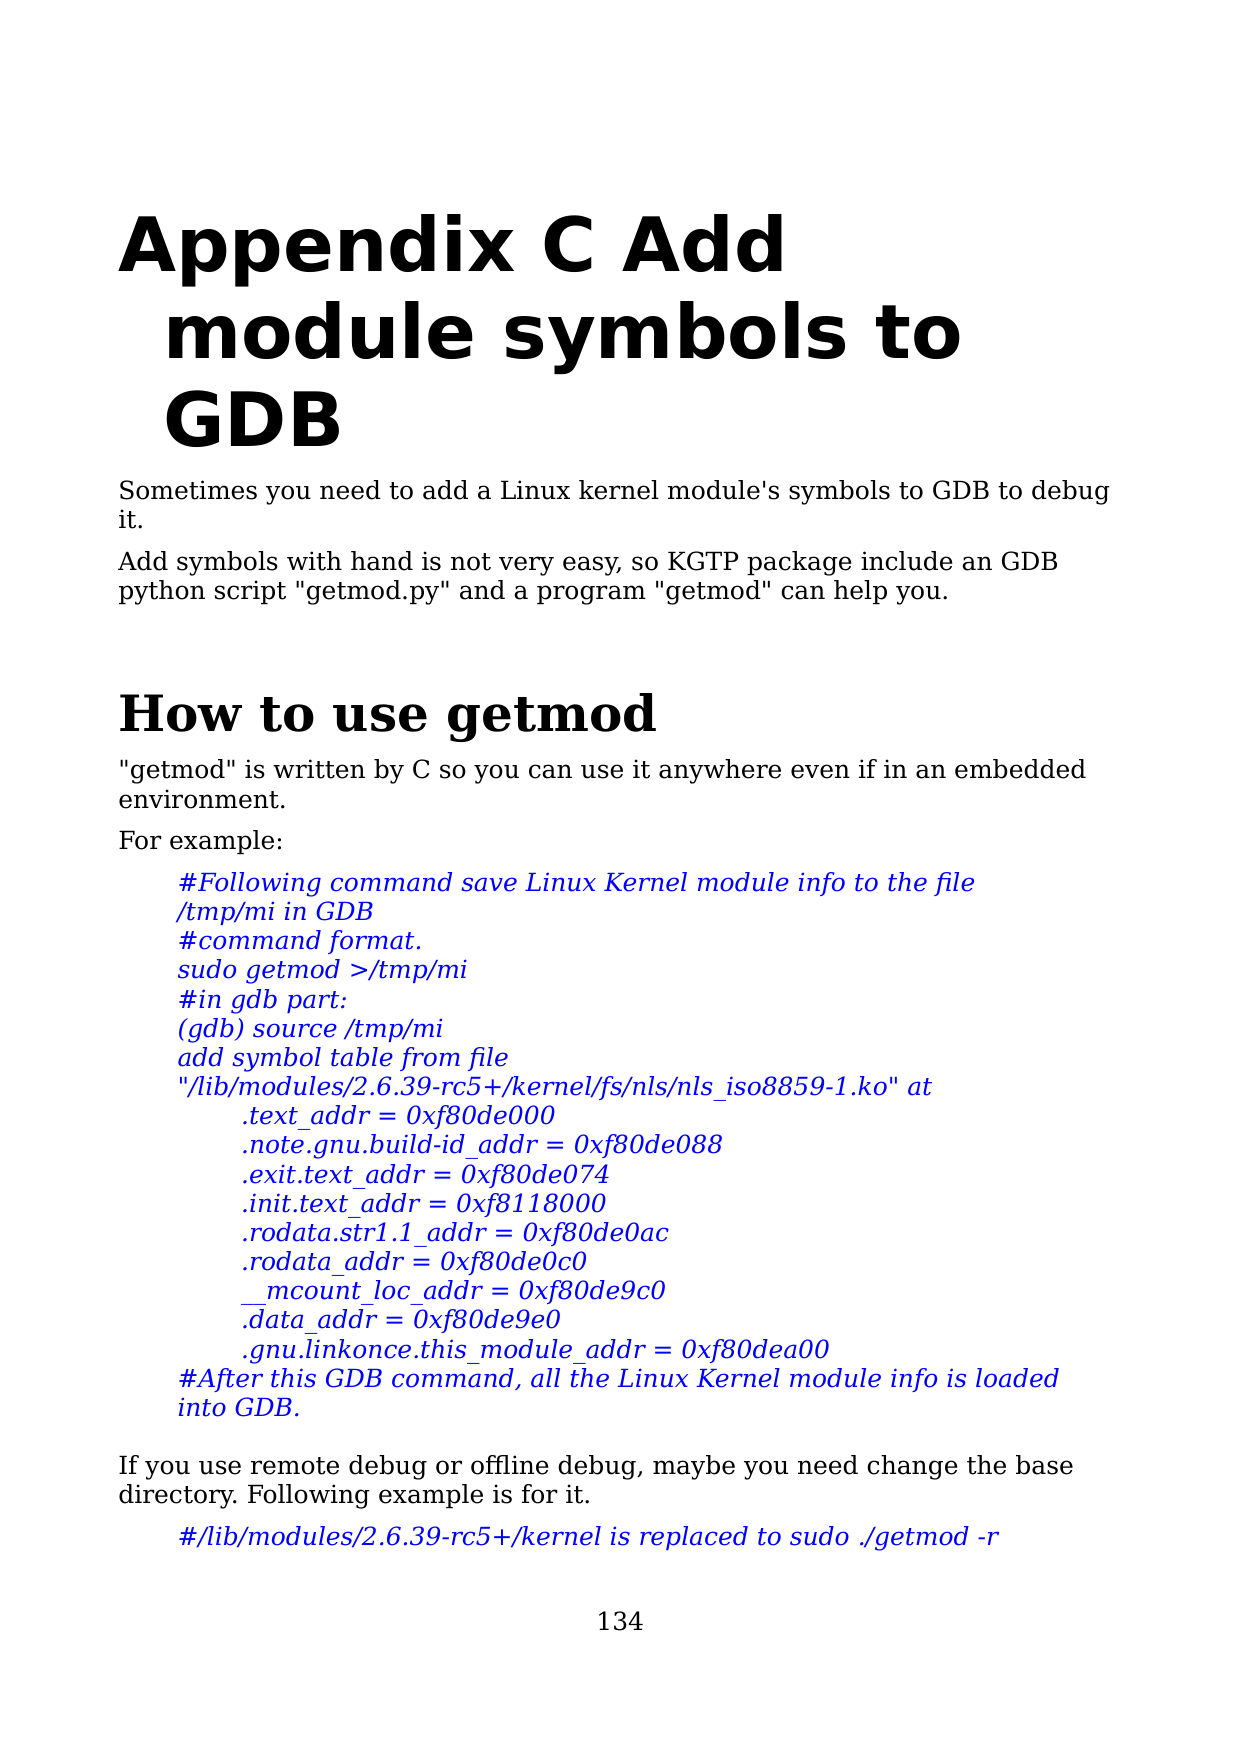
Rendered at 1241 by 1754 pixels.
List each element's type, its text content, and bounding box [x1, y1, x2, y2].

text #command format. [177, 927, 1063, 956]
text .gnu.linkonce.this_module_addr = 0xf80dea00 [177, 1335, 1063, 1364]
text (gdb) source /tmp/mi [177, 1014, 1063, 1043]
text "getmod" is written by C so you can use it anywhere even if in an embedded environment. [118, 756, 1122, 814]
text #/lib/modules/2.6.39-rc5+/kernel is replaced to sudo ./getmod -r [177, 1522, 1063, 1552]
text #in gdb part: [177, 985, 1063, 1014]
text add symbol table from file "/lib/modules/2.6.39-rc5+/kernel/fs/nls/nls_iso8859-1.ko" at [177, 1043, 1063, 1102]
text __mcount_loc_addr = 0xf80de9c0 [177, 1277, 1063, 1306]
subtitle Appendix C Add module symbols to GDB [118, 202, 1122, 464]
text Sometimes you need to add a Linux kernel module's symbols to GDB to debug it. [118, 476, 1122, 534]
text .init.text_addr = 0xf8118000 [177, 1189, 1063, 1218]
text .exit.text_addr = 0xf80de074 [177, 1160, 1063, 1189]
text .note.gnu.build-id_addr = 0xf80de088 [177, 1131, 1063, 1160]
subtitle How to use getmod [118, 684, 1122, 743]
text Add symbols with hand is not very easy, so KGTP package include an GDB python script "getmod.py" and a program "getmod" can help you. [118, 547, 1122, 605]
text #After this GDB command, all the Linux Kernel module info is loaded into GDB. [177, 1364, 1063, 1422]
text If you use remote debug or offline debug, maybe you need change the base directory. Following example is for it. [118, 1452, 1122, 1510]
text .text_addr = 0xf80de000 [177, 1102, 1063, 1131]
text For example: [118, 827, 1122, 856]
text sudo getmod >/tmp/mi [177, 956, 1063, 985]
text #Following command save Linux Kernel module info to the file /tmp/mi in GDB [177, 868, 1063, 927]
text .rodata_addr = 0xf80de0c0 [177, 1247, 1063, 1277]
text .data_addr = 0xf80de9e0 [177, 1306, 1063, 1335]
text .rodata.str1.1_addr = 0xf80de0ac [177, 1218, 1063, 1247]
